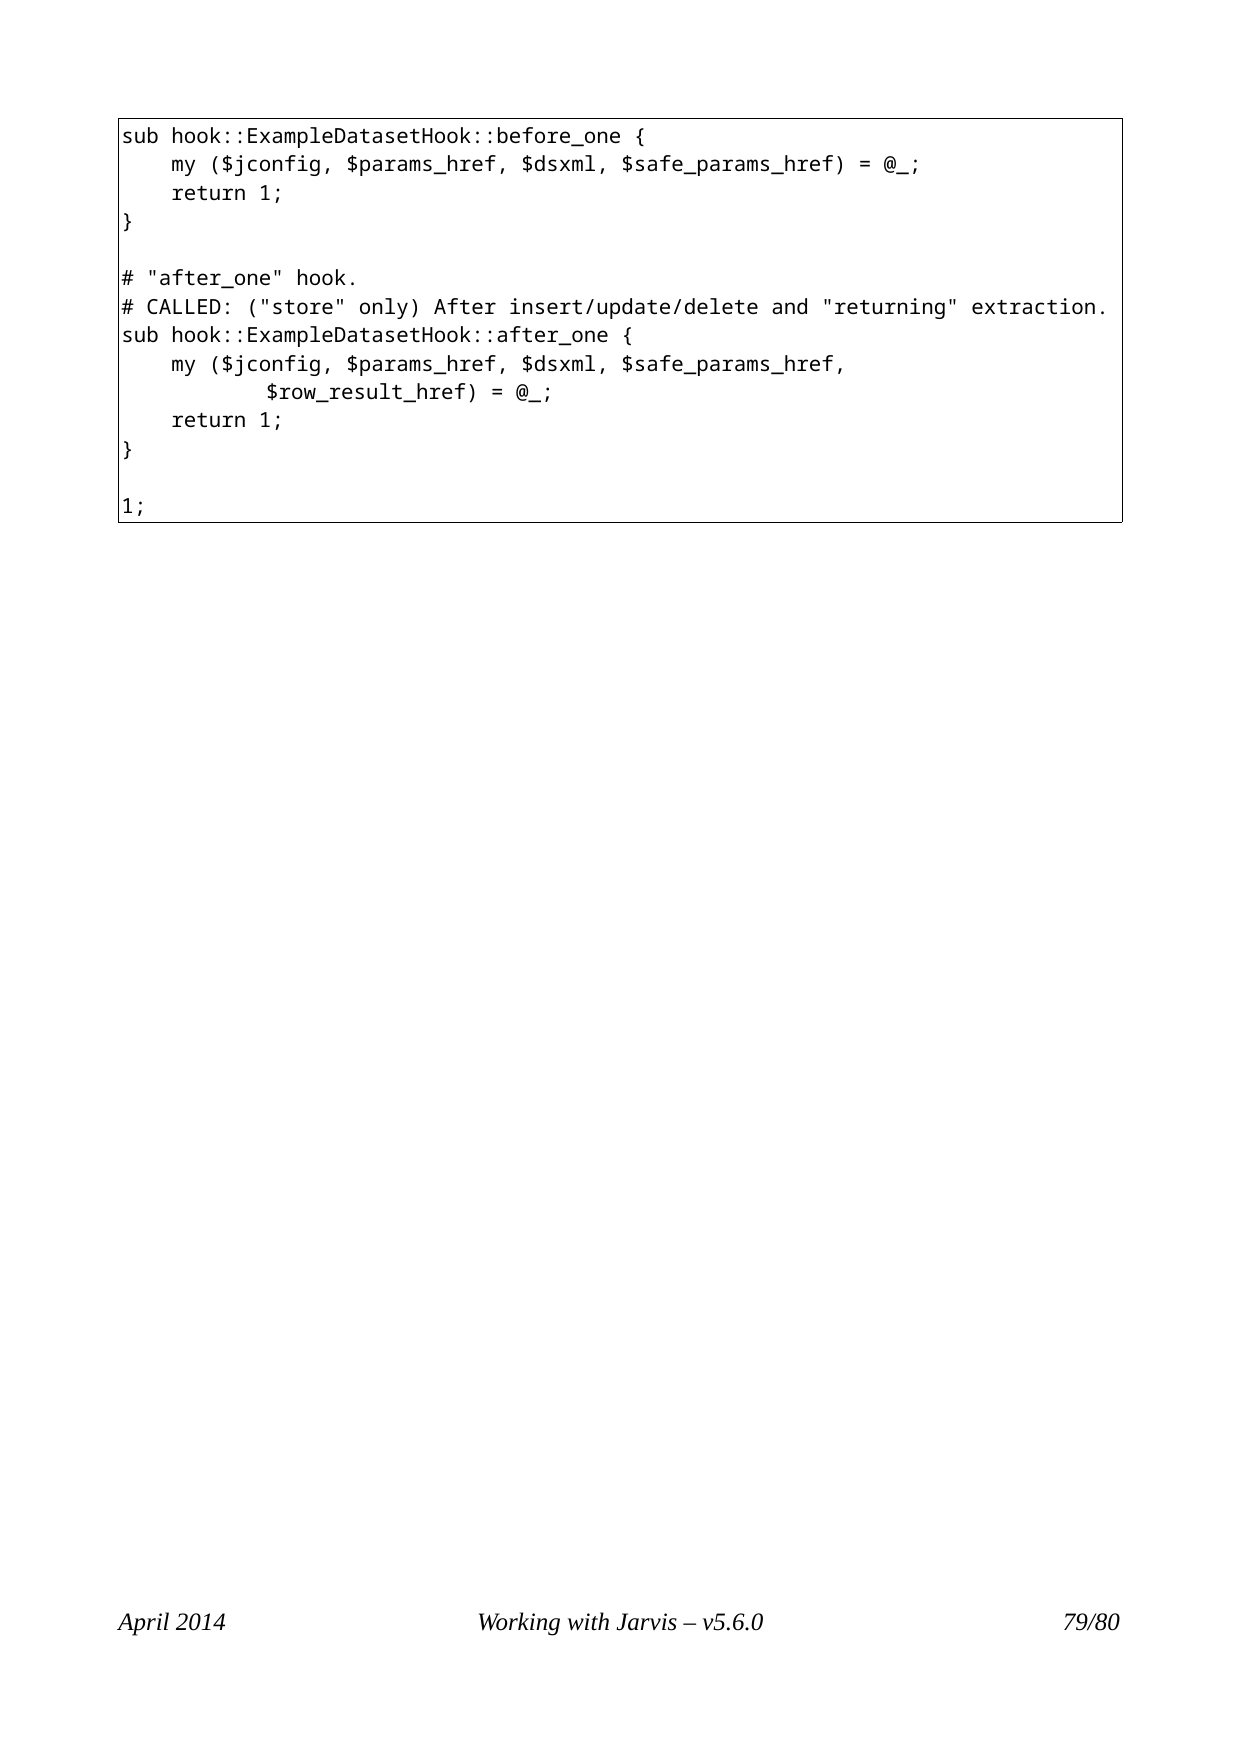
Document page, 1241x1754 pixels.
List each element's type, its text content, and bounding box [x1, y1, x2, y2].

text } [119, 431, 1122, 462]
text return 1; [119, 175, 1122, 203]
text return 1; [119, 402, 1122, 431]
text # "after_one" hook. [119, 260, 1122, 289]
text 1; [119, 488, 1122, 522]
text my ($jconfig, $params_href, $dsxml, $safe_params_href, $row_result_href) = @_; [119, 346, 1122, 402]
text sub hook::ExampleDatasetHook::after_one { [119, 317, 1122, 346]
text sub hook::ExampleDatasetHook::before_one { [119, 119, 1122, 147]
text my ($jconfig, $params_href, $dsxml, $safe_params_href) = @_; [119, 147, 1122, 175]
text # CALLED: ("store" only) After insert/update/delete and "returning" extraction. [119, 289, 1122, 317]
text } [119, 203, 1122, 235]
